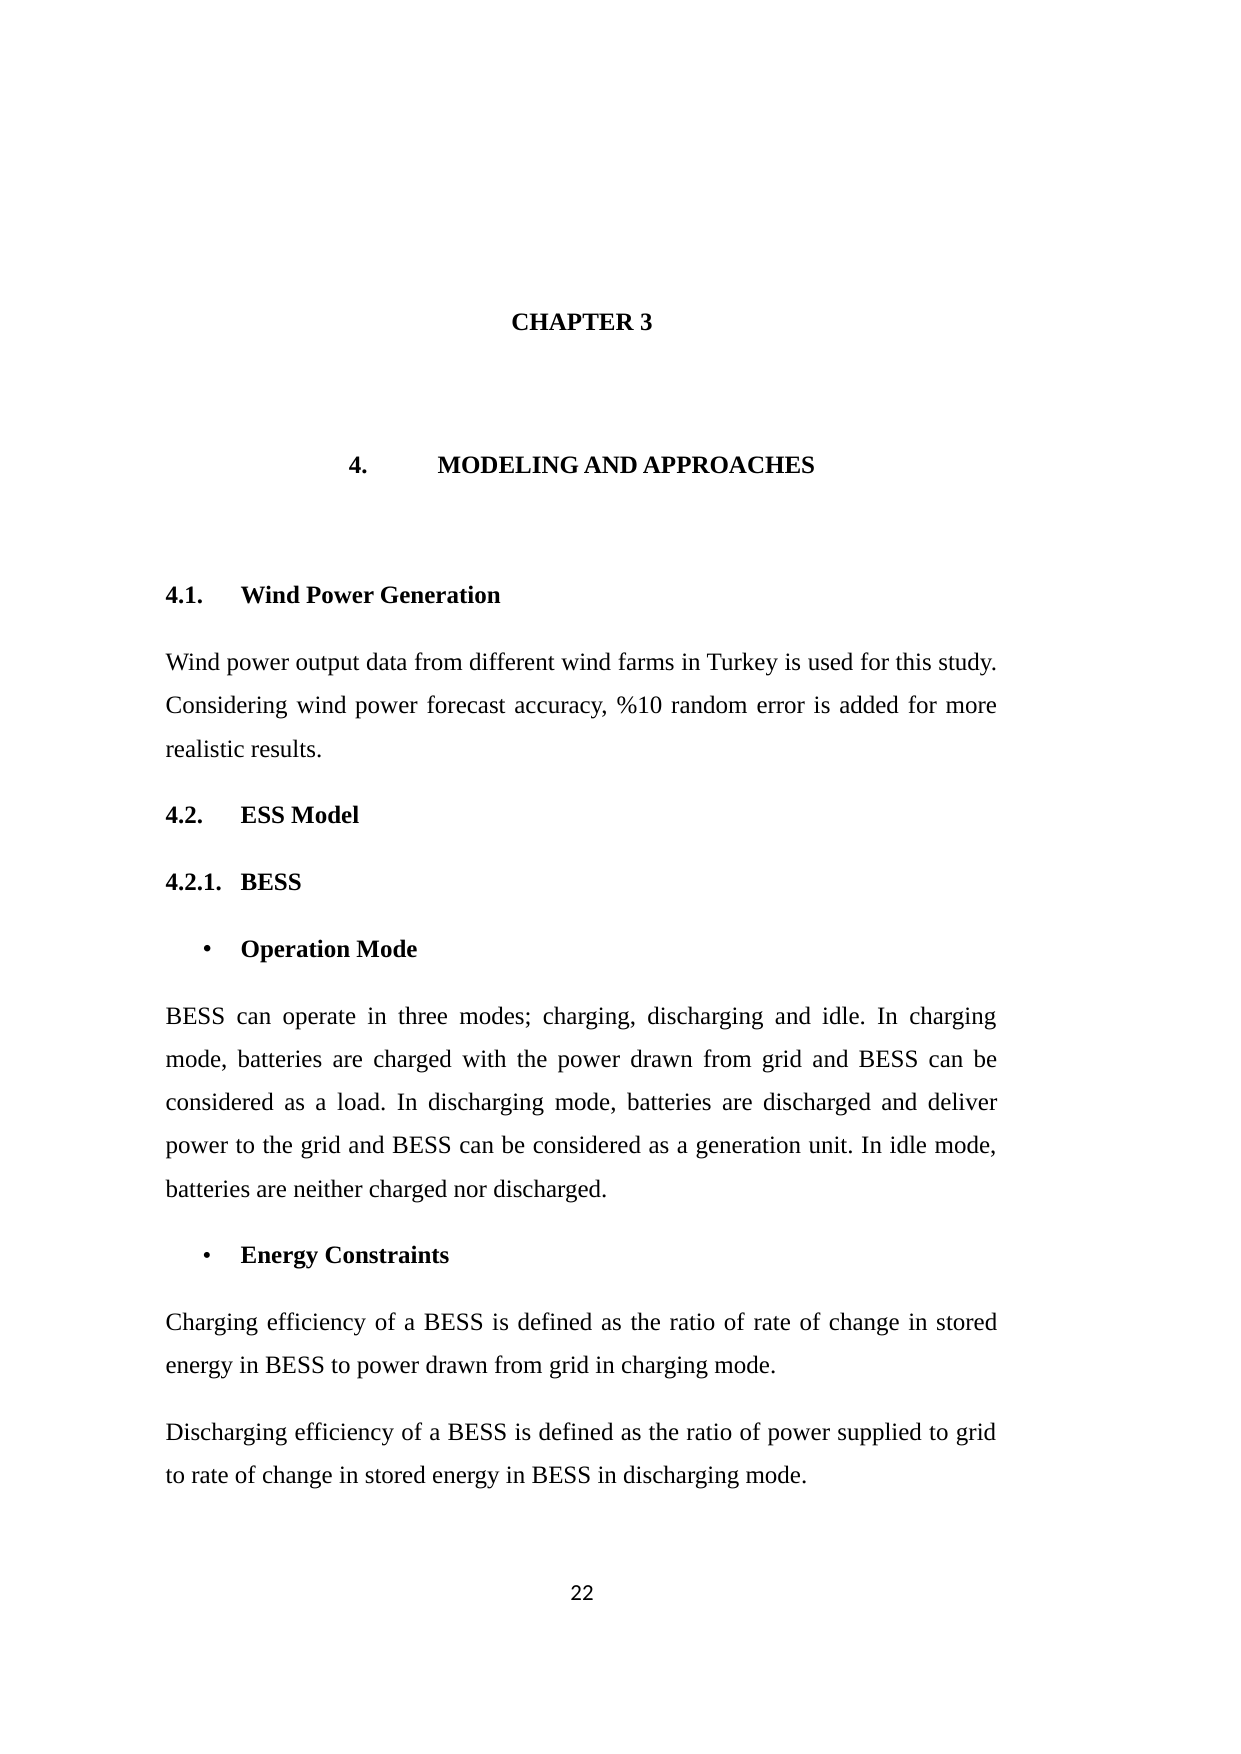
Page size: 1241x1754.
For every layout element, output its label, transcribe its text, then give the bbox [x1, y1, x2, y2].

subtitle Operation Mode [203, 934, 998, 963]
subtitle ESS Model [165, 801, 998, 829]
subtitle CHAPTER 3 [165, 307, 998, 336]
text Charging efficiency of a BESS is defined as the ratio of rate of change in stored energy in BESS to power drawn from grid in charging mode. [165, 1307, 998, 1379]
text Wind power output data from different wind farms in Turkey is used for this study. Considering wind power forecast accuracy, %10 random error is added for more realistic results. [165, 647, 998, 762]
subtitle BESS [165, 867, 998, 896]
list Energy Constraints [203, 1240, 998, 1269]
text BESS can operate in three modes; charging, discharging and idle. In charging mode, batteries are charged with the power drawn from grid and BESS can be considered as a load. In discharging mode, batteries are discharged and deliver power to the grid and BESS can be considered as a generation unit. In idle mode, batteries are neither charged nor discharged. [165, 1001, 998, 1202]
subtitle MODELING AND APPROACHES [165, 450, 998, 479]
subtitle Wind Power Generation [165, 581, 998, 609]
text Discharging efficiency of a BESS is defined as the ratio of power supplied to grid to rate of change in stored energy in BESS in discharging mode. [165, 1417, 998, 1489]
